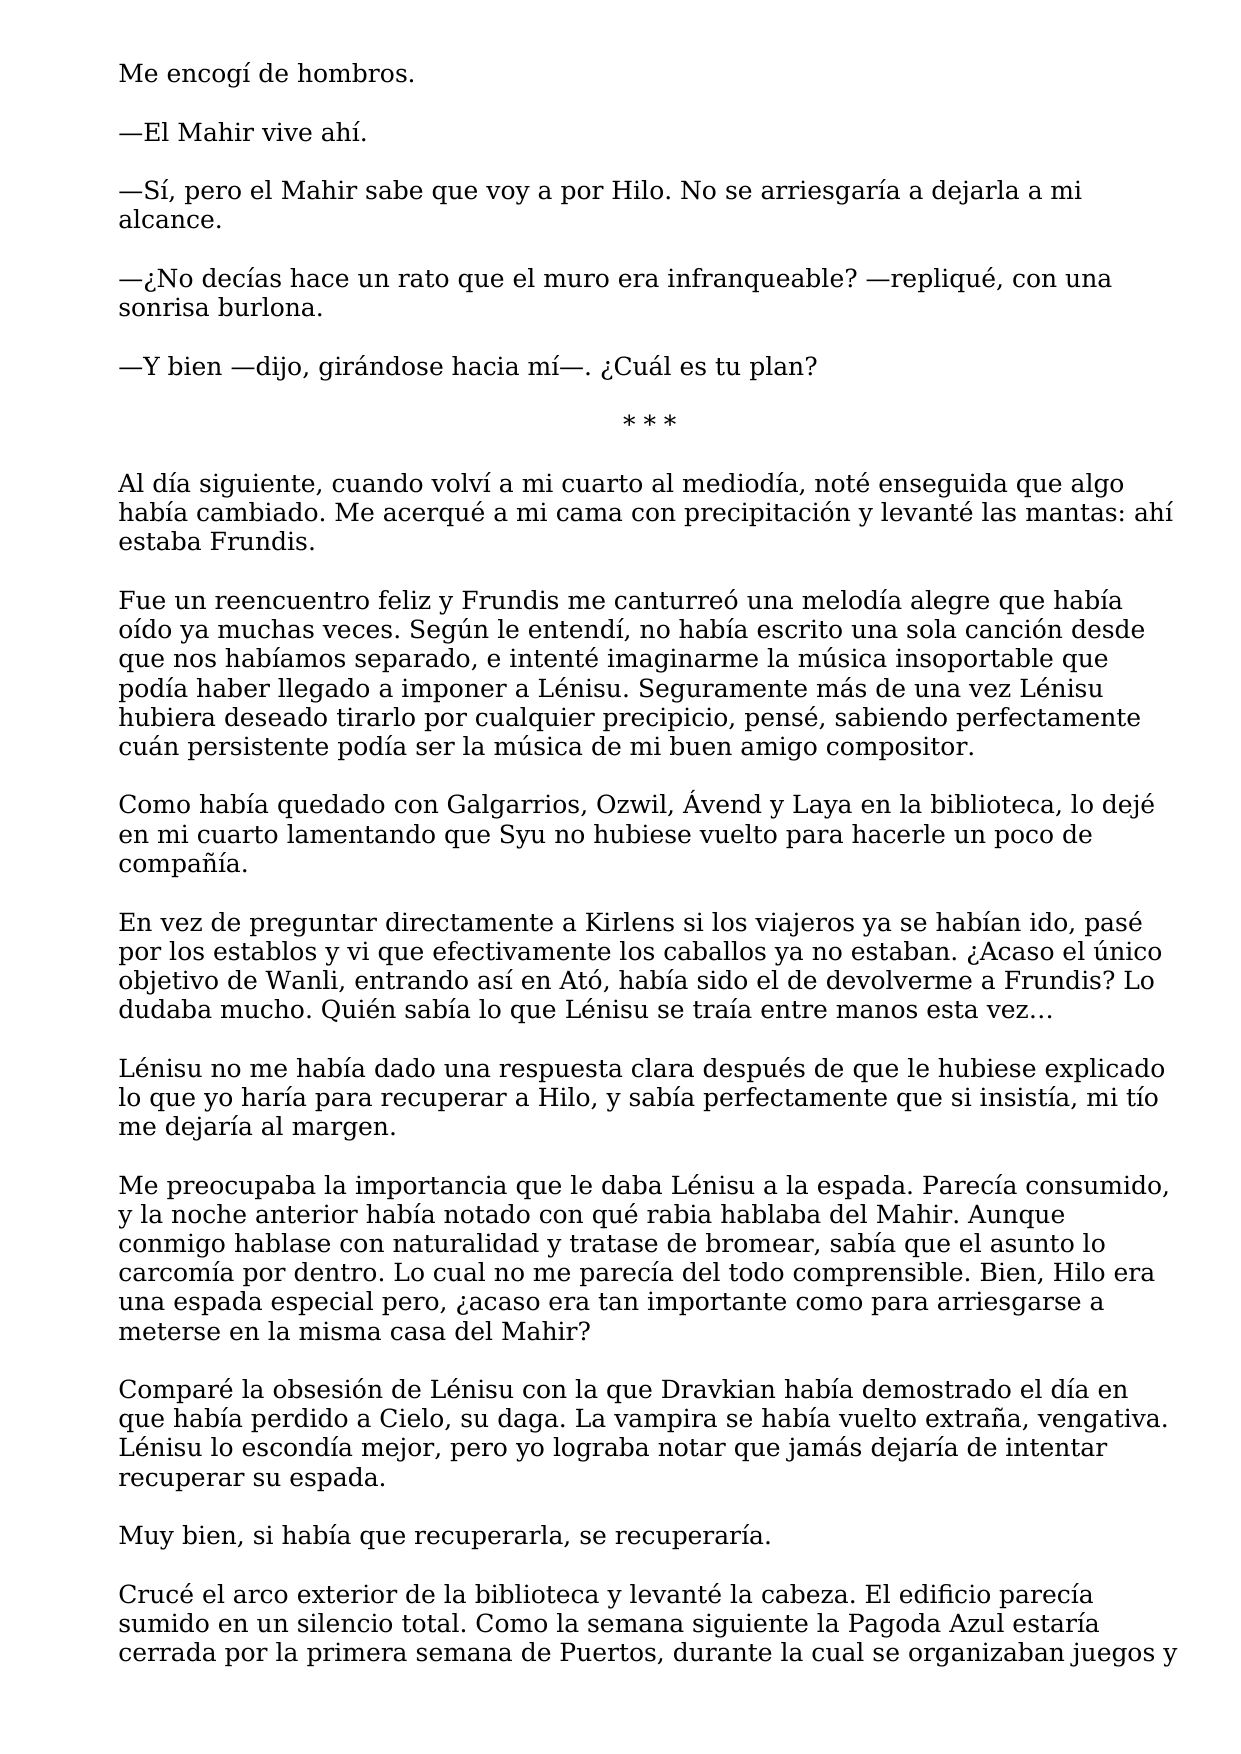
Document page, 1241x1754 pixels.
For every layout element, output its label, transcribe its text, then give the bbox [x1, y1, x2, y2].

text En vez de preguntar directamente a Kirlens si los viajeros ya se habían ido, pasé por los establos y vi que efectivamente los caballos ya no estaban. ¿Acaso el único objetivo de Wanli, entrando así en Ató, había sido el de devolverme a Frundis? Lo dudaba mucho. Quién sabía lo que Lénisu se traía entre manos esta vez… [118, 908, 1181, 1024]
text —El Mahir vive ahí. [118, 118, 1181, 147]
text Al día siguiente, cuando volví a mi cuarto al mediodía, noté enseguida que algo había cambiado. Me acerqué a mi cama con precipitación y levanté las mantas: ahí estaba Frundis. [118, 469, 1181, 557]
text Comparé la obsesión de Lénisu con la que Dravkian había demostrado el día en que había perdido a Cielo, su daga. La vampira se había vuelto extraña, vengativa. Lénisu lo escondía mejor, pero yo lograba notar que jamás dejaría de intentar recuperar su espada. [118, 1375, 1181, 1492]
text Fue un reencuentro feliz y Frundis me canturreó una melodía alegre que había oído ya muchas veces. Según le entendí, no había escrito una sola canción desde que nos habíamos separado, e intenté imaginarme la música insoportable que podía haber llegado a imponer a Lénisu. Seguramente más de una vez Lénisu hubiera deseado tirarlo por cualquier precipicio, pensé, sabiendo perfectamente cuán persistente podía ser la música de mi buen amigo compositor. [118, 586, 1181, 761]
text Muy bien, si había que recuperarla, se recuperaría. [118, 1521, 1181, 1551]
text * * * [118, 411, 1181, 440]
text Crucé el arco exterior de la biblioteca y levanté la cabeza. El edificio parecía sumido en un silencio total. Como la semana siguiente la Pagoda Azul estaría cerrada por la primera semana de Puertos, durante la cual se organizaban juegos y [118, 1580, 1181, 1668]
text Me encogí de hombros. [118, 59, 1181, 88]
text —¿No decías hace un rato que el muro era infranqueable? —repliqué, con una sonrisa burlona. [118, 264, 1181, 322]
text —Sí, pero el Mahir sabe que voy a por Hilo. No se arriesgaría a dejarla a mi alcance. [118, 176, 1181, 235]
text Lénisu no me había dado una respuesta clara después de que le hubiese explicado lo que yo haría para recuperar a Hilo, y sabía perfectamente que si insistía, mi tío me dejaría al margen. [118, 1054, 1181, 1141]
text —Y bien —dijo, girándose hacia mí—. ¿Cuál es tu plan? [118, 352, 1181, 381]
text Me preocupaba la importancia que le daba Lénisu a la espada. Parecía consumido, y la noche anterior había notado con qué rabia hablaba del Mahir. Aunque conmigo hablase con naturalidad y tratase de bromear, sabía que el asunto lo carcomía por dentro. Lo cual no me parecía del todo comprensible. Bien, Hilo era una espada especial pero, ¿acaso era tan importante como para arriesgarse a meterse en la misma casa del Mahir? [118, 1171, 1181, 1346]
text Como había quedado con Galgarrios, Ozwil, Ávend y Laya en la biblioteca, lo dejé en mi cuarto lamentando que Syu no hubiese vuelto para hacerle un poco de compañía. [118, 791, 1181, 878]
